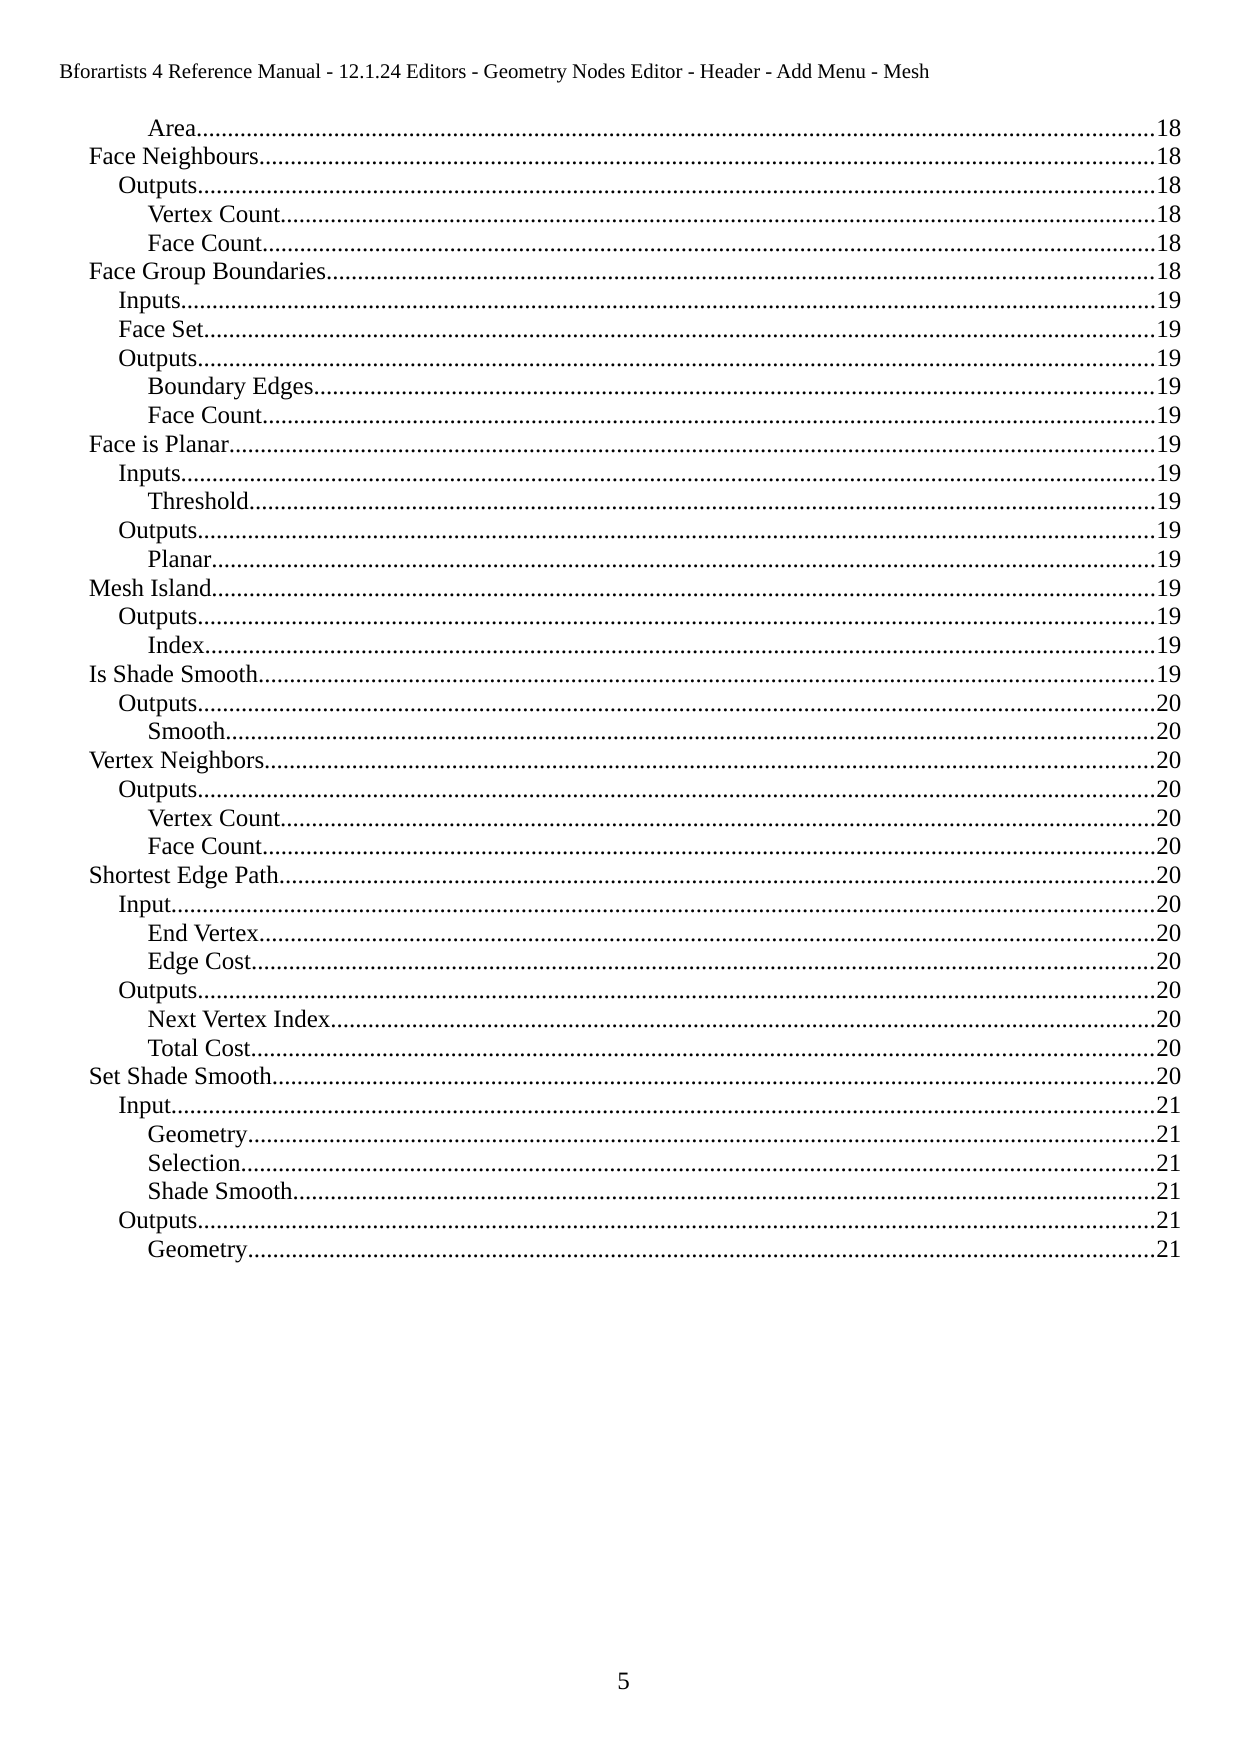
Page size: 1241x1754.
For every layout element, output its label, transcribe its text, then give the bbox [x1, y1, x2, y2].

text Outputs 20 [118, 688, 1181, 716]
text Geometry 21 [147, 1119, 1181, 1148]
text Total Cost 20 [147, 1033, 1181, 1061]
text Boundary Edges 19 [147, 371, 1181, 400]
text Face Set 19 [118, 314, 1181, 343]
text Geometry 21 [147, 1234, 1181, 1263]
text Vertex Neighbors 20 [88, 745, 1181, 774]
text Outputs 19 [118, 515, 1181, 544]
text Smooth 20 [147, 716, 1181, 745]
text Outputs 20 [118, 975, 1181, 1004]
text Input 21 [118, 1090, 1181, 1119]
text Set Shade Smooth 20 [88, 1061, 1181, 1090]
text Shade Smooth 21 [147, 1176, 1181, 1205]
text Vertex Count 18 [147, 199, 1181, 228]
text Is Shade Smooth 19 [88, 659, 1181, 688]
text Mesh Island 19 [88, 573, 1181, 601]
text Face Count 20 [147, 831, 1181, 860]
text Vertex Count 20 [147, 803, 1181, 831]
text Outputs 19 [118, 343, 1181, 371]
text Input 20 [118, 889, 1181, 918]
text Area 18 [147, 113, 1181, 141]
text Threshold 19 [147, 486, 1181, 515]
text Outputs 21 [118, 1205, 1181, 1234]
text Edge Cost 20 [147, 946, 1181, 975]
text Outputs 18 [118, 170, 1181, 199]
text Next Vertex Index 20 [147, 1004, 1181, 1033]
text End Vertex 20 [147, 918, 1181, 946]
text Face Count 19 [147, 400, 1181, 429]
text Face Neighbours 18 [88, 141, 1181, 170]
text Selection 21 [147, 1148, 1181, 1176]
text Inputs 19 [118, 458, 1181, 486]
text Face Count 18 [147, 228, 1181, 256]
text Index 19 [147, 630, 1181, 659]
text Planar 19 [147, 544, 1181, 573]
text Outputs 19 [118, 601, 1181, 630]
text Face Group Boundaries 18 [88, 256, 1181, 285]
text Inputs 19 [118, 285, 1181, 314]
text Face is Planar 19 [88, 429, 1181, 458]
text Outputs 20 [118, 774, 1181, 803]
text Shortest Edge Path 20 [88, 860, 1181, 889]
